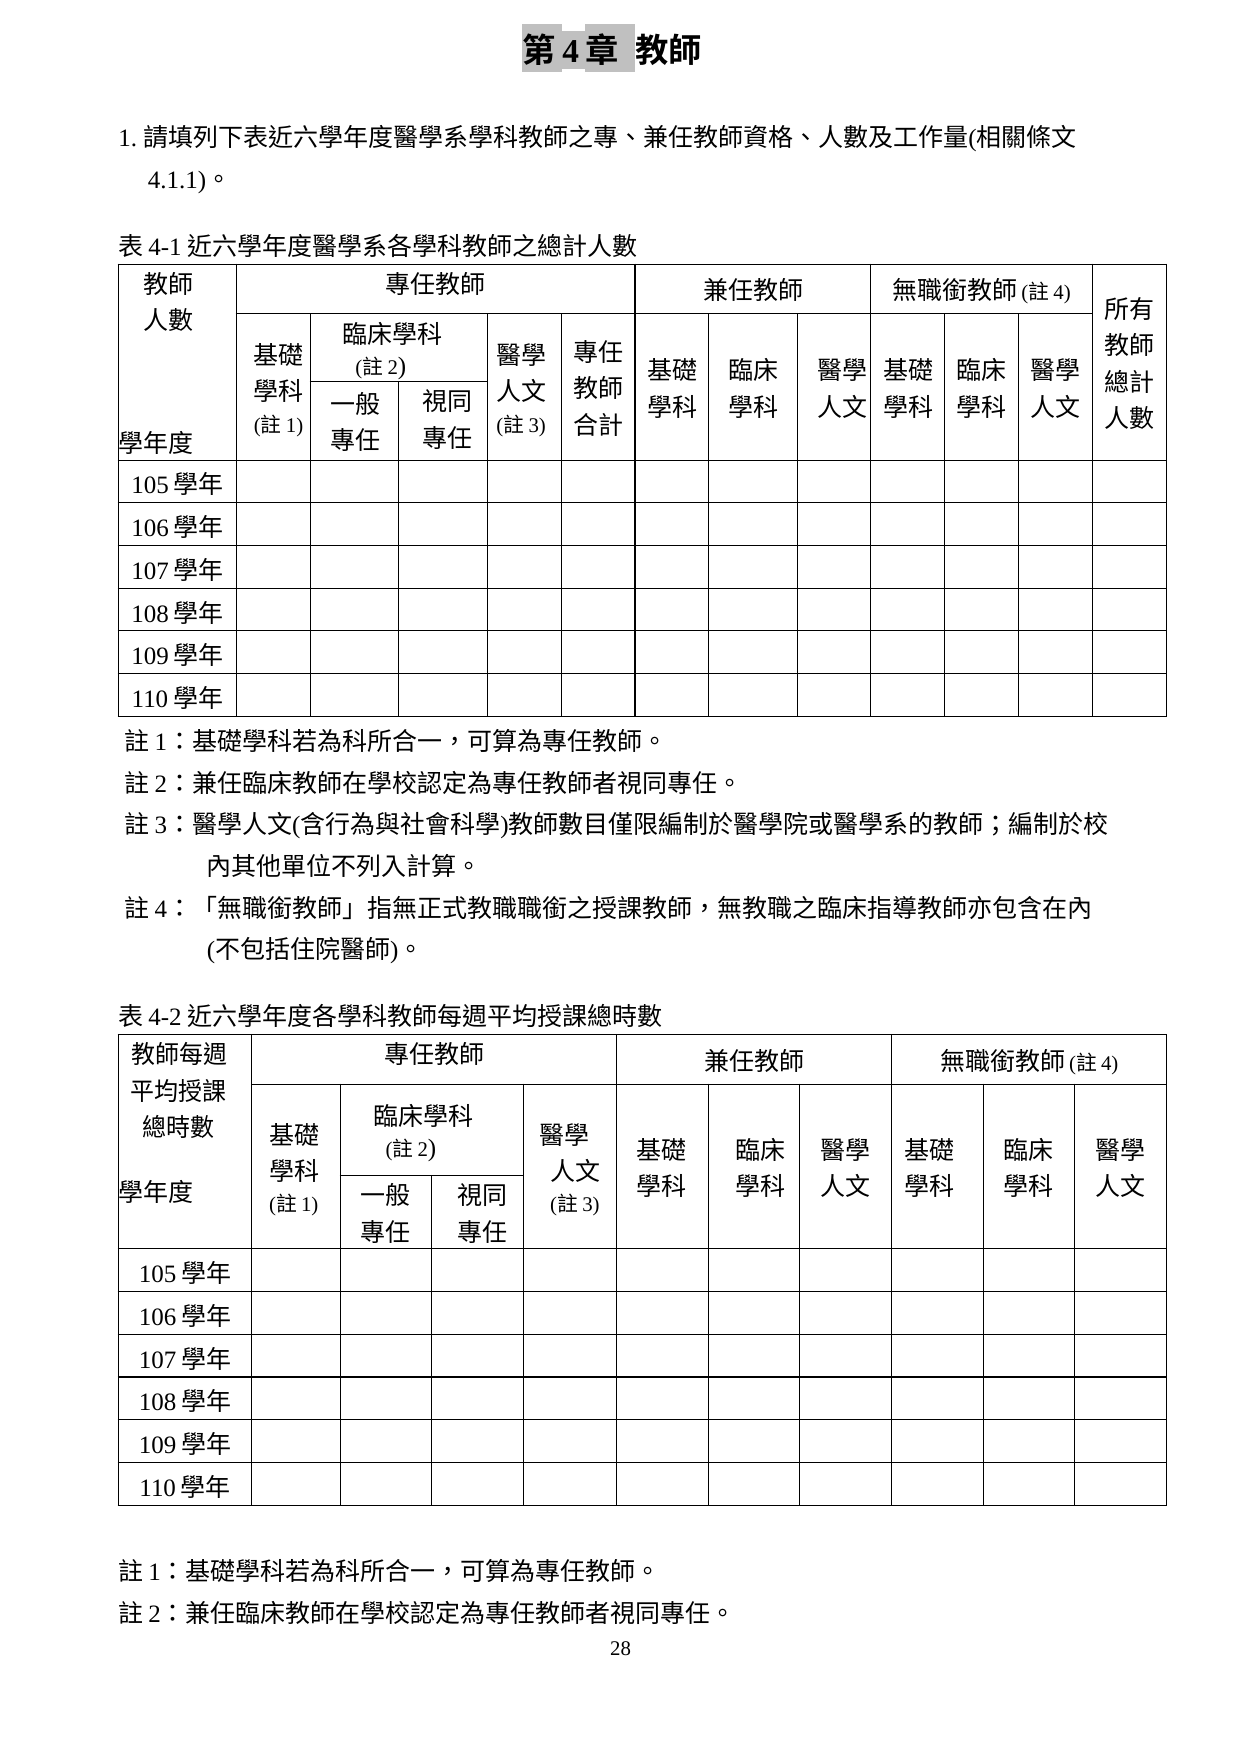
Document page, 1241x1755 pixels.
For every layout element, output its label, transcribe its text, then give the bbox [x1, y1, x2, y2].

table_cell [800, 1249, 891, 1291]
table_header 無職銜教師 (註4) [892, 1035, 1166, 1083]
list 請填列下表近六學年度醫學系學科教師之專、兼任教師資格、人數及工作量(相關條文 4.1.1)。 [118, 113, 1122, 197]
text 註1：基礎學科若為科所合一，可算為專任教師。 [118, 717, 1122, 759]
table_cell 臨床 學科 [945, 314, 1018, 459]
table_cell [524, 1378, 616, 1419]
table_cell [341, 1378, 431, 1419]
table_cell [311, 589, 398, 630]
table_cell [945, 503, 1018, 545]
table_cell [1019, 546, 1092, 588]
text 註2：兼任臨床教師在學校認定為專任教師者視同專任。 [118, 1589, 1122, 1631]
table_cell [871, 631, 944, 673]
table_cell [636, 546, 708, 588]
table_cell [432, 1335, 523, 1376]
text 註1：基礎學科若為科所合一，可算為專任教師。 [118, 1547, 1122, 1589]
table_cell 107學年 [119, 546, 236, 588]
table_cell [252, 1335, 340, 1376]
table_cell [800, 1378, 891, 1419]
table_cell [432, 1249, 523, 1291]
table_cell [562, 674, 634, 716]
table_cell [562, 503, 634, 545]
table_cell [709, 1292, 799, 1334]
table_cell [945, 674, 1018, 716]
table_cell [562, 546, 634, 588]
table_cell [488, 589, 561, 630]
table_cell [798, 589, 870, 630]
table_cell 基礎 學科 (註1) [237, 314, 310, 459]
table_cell [432, 1378, 523, 1419]
table_cell 臨床學科 (註2) [311, 314, 487, 381]
table_cell [1093, 546, 1166, 588]
table_cell [709, 461, 797, 502]
table_cell [399, 589, 487, 630]
table_cell [709, 546, 797, 588]
table_cell [709, 589, 797, 630]
table_cell [871, 461, 944, 502]
table_cell [252, 1420, 340, 1462]
table_cell [311, 461, 398, 502]
table_cell 醫學 人文 [800, 1085, 891, 1248]
table_header 所有教師總計人數 [1093, 265, 1166, 459]
table_cell [709, 1335, 799, 1376]
table_cell [984, 1292, 1074, 1334]
table_cell [709, 1378, 799, 1419]
table_cell [524, 1292, 616, 1334]
table_cell [562, 461, 634, 502]
table_header 教師每週 平均授課 總時數 學年度 [119, 1035, 251, 1248]
table_cell 106學年 [119, 1292, 251, 1334]
table_cell [341, 1463, 431, 1505]
table_cell [1019, 674, 1092, 716]
table_cell [524, 1249, 616, 1291]
table_cell 臨床 學科 [709, 314, 797, 459]
table_cell 105學年 [119, 1249, 251, 1291]
table_cell [1093, 589, 1166, 630]
table_cell [800, 1420, 891, 1462]
table_cell 110學年 [119, 674, 236, 716]
table_cell [709, 1249, 799, 1291]
table_cell [945, 631, 1018, 673]
table_cell 專任教師合計 [562, 314, 634, 459]
table_cell [432, 1463, 523, 1505]
table_header 兼任教師 [617, 1035, 891, 1083]
table_header 專任教師 [252, 1035, 616, 1083]
table_cell [798, 546, 870, 588]
table_cell 108學年 [119, 1378, 251, 1419]
table_cell 109學年 [119, 631, 236, 673]
table_cell 105學年 [119, 461, 236, 502]
table_cell 基礎 學科 [617, 1085, 708, 1248]
table_cell [871, 589, 944, 630]
table_cell [1093, 503, 1166, 545]
table_cell 視同 專任 [432, 1176, 523, 1248]
table_cell [636, 503, 708, 545]
table_cell 臨床 學科 [709, 1085, 799, 1248]
table_cell 醫學 人文 [1075, 1085, 1166, 1248]
table_cell [1075, 1420, 1166, 1462]
table_cell [488, 674, 561, 716]
table_header 教師 人數 學年度 [119, 265, 236, 459]
table_header 兼任教師 [636, 265, 870, 313]
table_cell [252, 1463, 340, 1505]
table_cell 109學年 [119, 1420, 251, 1462]
table_cell 視同 專任 [399, 382, 487, 459]
table_cell [252, 1249, 340, 1291]
table_cell 基礎 學科 [871, 314, 944, 459]
table_cell [1075, 1378, 1166, 1419]
table_cell [118, 1506, 1167, 1547]
table_cell [892, 1249, 983, 1291]
table_cell [311, 674, 398, 716]
table_cell [617, 1292, 708, 1334]
table_cell [237, 503, 310, 545]
table_cell 106學年 [119, 503, 236, 545]
table_cell [237, 589, 310, 630]
table_cell [341, 1420, 431, 1462]
table_cell [1019, 631, 1092, 673]
table_cell [984, 1420, 1074, 1462]
table_cell 醫學 人文 [798, 314, 870, 459]
table_cell [237, 546, 310, 588]
table_cell [524, 1420, 616, 1462]
table_cell 基礎 學科 [892, 1085, 983, 1248]
table_cell [562, 589, 634, 630]
table_cell [524, 1463, 616, 1505]
table_cell 一般專任 [341, 1176, 431, 1248]
table_cell [1093, 461, 1166, 502]
table_cell [892, 1292, 983, 1334]
table_cell [892, 1335, 983, 1376]
table_cell [237, 674, 310, 716]
table_cell [871, 503, 944, 545]
table_cell [945, 589, 1018, 630]
table_cell 108學年 [119, 589, 236, 630]
table_cell [636, 589, 708, 630]
table_cell [798, 461, 870, 502]
text 表4-2 近六學年度各學科教師每週平均授課總時數 [118, 992, 1122, 1034]
table_cell [617, 1420, 708, 1462]
table_cell 基礎 學科 (註1) [252, 1085, 340, 1248]
table_cell [892, 1463, 983, 1505]
text 註3：醫學人文(含行為與社會科學)教師數目僅限編制於醫學院或醫學系的教師；編制於校 內其他單位不列入計算。 [118, 800, 1122, 884]
table_cell [617, 1463, 708, 1505]
table_cell [892, 1420, 983, 1462]
table_cell [1075, 1249, 1166, 1291]
table_cell 110學年 [119, 1463, 251, 1505]
table_cell [1093, 674, 1166, 716]
text 表4-1 近六學年度醫學系各學科教師之總計人數 [118, 222, 1122, 263]
table_cell 臨床 學科 [984, 1085, 1074, 1248]
table_cell [524, 1335, 616, 1376]
table_cell [892, 1378, 983, 1419]
table_cell [871, 546, 944, 588]
table_cell [311, 631, 398, 673]
table_cell [1093, 631, 1166, 673]
table_cell [800, 1463, 891, 1505]
table_cell [800, 1335, 891, 1376]
table_cell [984, 1335, 1074, 1376]
subtitle 第4章 教師 [118, 29, 1122, 70]
table_cell [709, 1463, 799, 1505]
table_cell [399, 461, 487, 502]
text 註4：「無職銜教師」指無正式教職職銜之授課教師，無教職之臨床指導教師亦包含在內 (不包括住院醫師)。 [118, 884, 1122, 967]
table_cell [984, 1249, 1074, 1291]
table_cell 107學年 [119, 1335, 251, 1376]
table_cell [798, 631, 870, 673]
table_cell [871, 674, 944, 716]
table_cell [341, 1335, 431, 1376]
table_cell 醫學 人文 (註3) [488, 314, 561, 459]
table_cell [488, 546, 561, 588]
table_cell [798, 503, 870, 545]
table_cell 一般專任 [311, 382, 398, 459]
table_cell [800, 1292, 891, 1334]
table_cell [617, 1249, 708, 1291]
table_cell [399, 503, 487, 545]
table_cell 基礎 學科 [636, 314, 708, 459]
table_cell [945, 461, 1018, 502]
table_cell [1075, 1335, 1166, 1376]
table_cell [432, 1420, 523, 1462]
table_header 專任教師 [237, 265, 634, 313]
table_cell [311, 503, 398, 545]
table_cell [709, 674, 797, 716]
table_cell [399, 674, 487, 716]
text 註2：兼任臨床教師在學校認定為專任教師者視同專任。 [118, 759, 1122, 800]
table_cell [237, 631, 310, 673]
table_cell [488, 631, 561, 673]
table_cell [399, 546, 487, 588]
table_cell [984, 1463, 1074, 1505]
table_cell [432, 1292, 523, 1334]
table_cell [636, 674, 708, 716]
table_cell [1075, 1463, 1166, 1505]
table_cell [617, 1335, 708, 1376]
table_cell [341, 1249, 431, 1291]
table_cell [562, 631, 634, 673]
table_cell [636, 461, 708, 502]
table_cell [237, 461, 310, 502]
table_cell [341, 1292, 431, 1334]
table_cell 醫學 人文 (註3) [524, 1085, 616, 1248]
table_cell [252, 1378, 340, 1419]
table_header 無職銜教師 (註4) [871, 265, 1092, 313]
table_cell [617, 1378, 708, 1419]
table_cell [709, 503, 797, 545]
table_cell [709, 631, 797, 673]
table_cell [488, 503, 561, 545]
table_cell [1019, 461, 1092, 502]
table_cell [798, 674, 870, 716]
table_cell [1019, 589, 1092, 630]
table_cell [1019, 503, 1092, 545]
table_cell [252, 1292, 340, 1334]
table_cell [636, 631, 708, 673]
table_cell [399, 631, 487, 673]
table_cell [709, 1420, 799, 1462]
table_cell [945, 546, 1018, 588]
table_cell 醫學 人文 [1019, 314, 1092, 459]
table_cell [984, 1378, 1074, 1419]
table_cell [488, 461, 561, 502]
table_cell [311, 546, 398, 588]
table_cell 臨床學科 (註2) [341, 1085, 523, 1175]
table_cell [1075, 1292, 1166, 1334]
